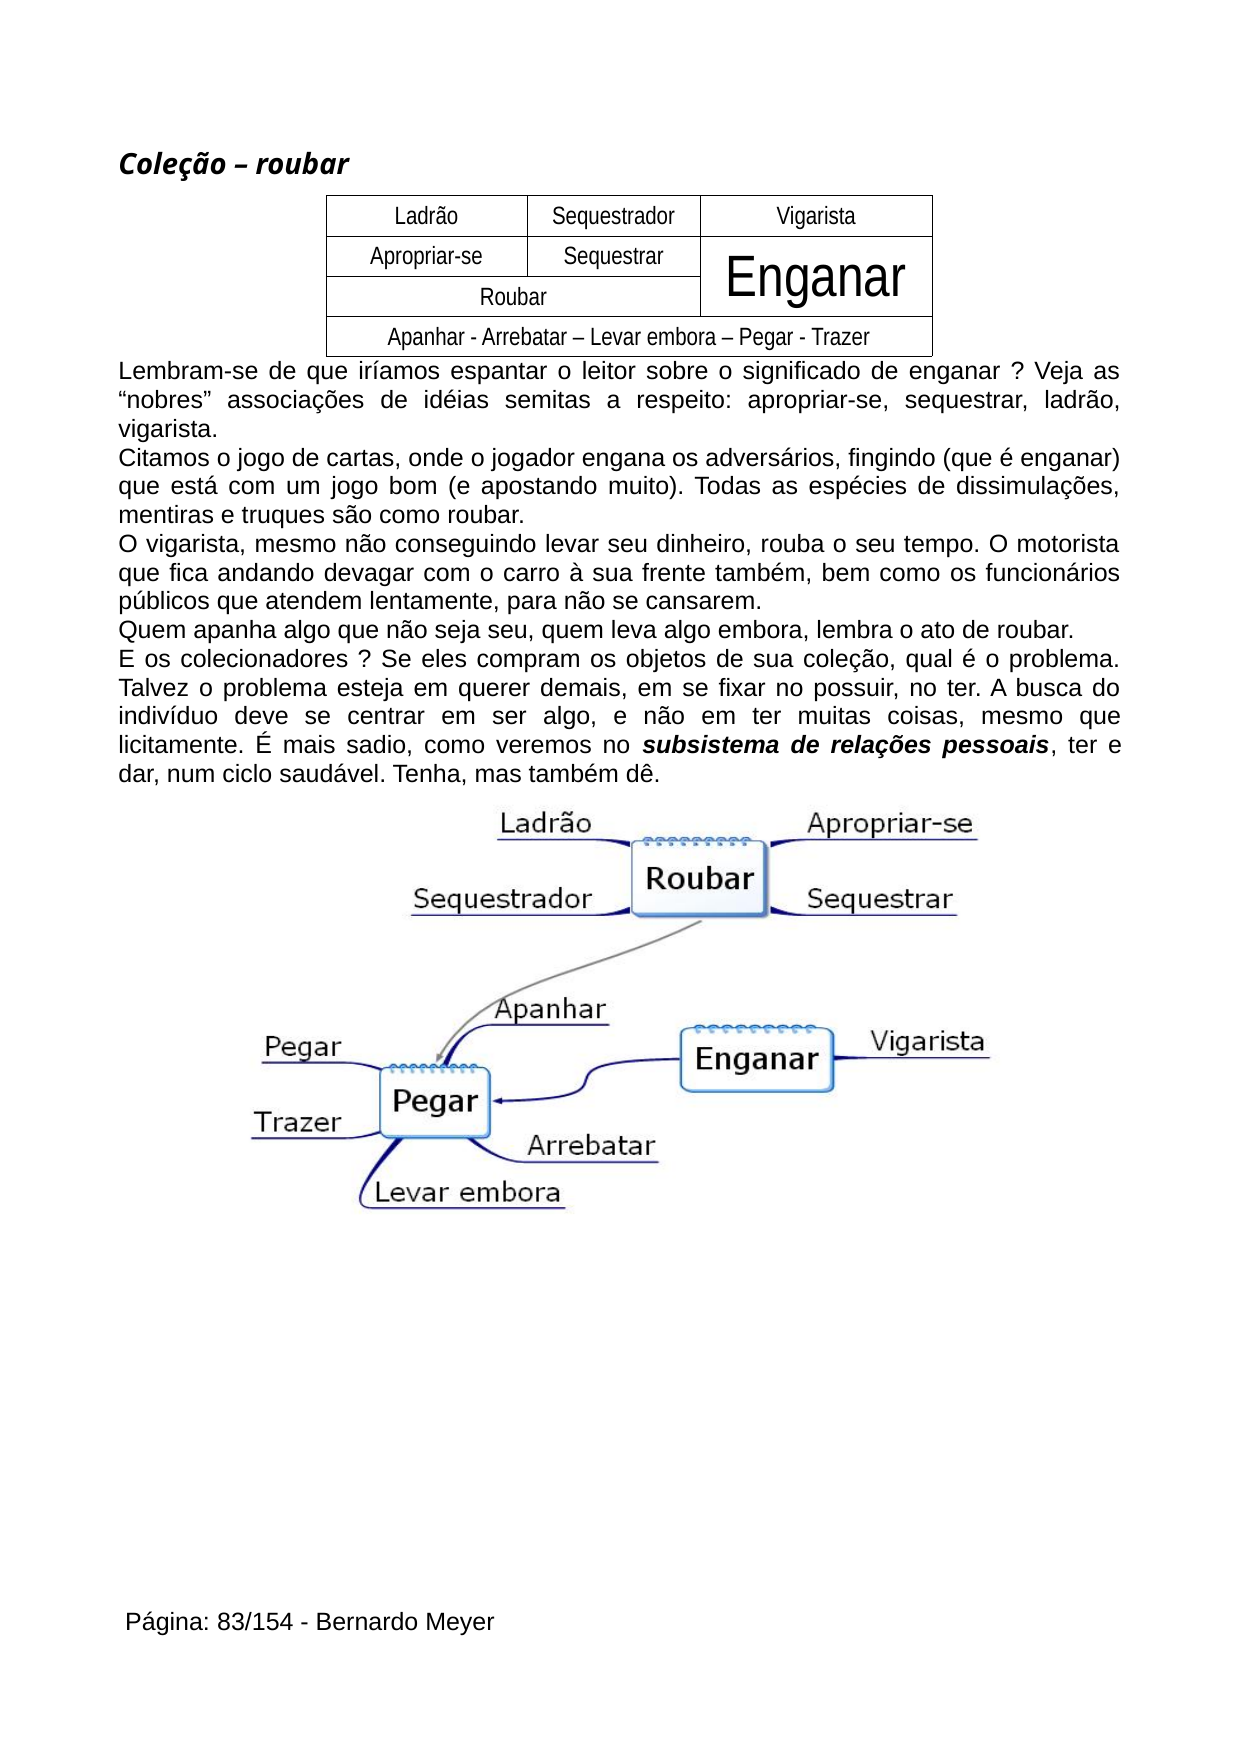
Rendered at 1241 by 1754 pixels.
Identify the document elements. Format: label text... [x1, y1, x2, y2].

text E os colecionadores ? Se eles compram os objetos de sua coleção, qual é o problema. Talvez o problema esteja em querer demais, em se fixar no possuir, no ter. A busca do indivíduo deve se centrar em ser algo, e não em ter muitas coisas, mesmo que licitamente. É mais sadio, como veremos no subsistema de relações pessoais, ter e dar, num ciclo saudável. Tenha, mas também dê. [118, 644, 1122, 787]
text Quem apanha algo que não seja seu, quem leva algo embora, lembra o ato de roubar. [118, 615, 1122, 644]
table_header Vigarista [701, 196, 932, 236]
table_header Sequestrar [528, 237, 700, 276]
table_header Sequestrador [528, 196, 700, 236]
picture [230, 787, 1010, 1225]
text Citamos o jogo de cartas, onde o jogador engana os adversários, fingindo (que é enganar) que está com um jogo bom (e apostando muito). Todas as espécies de dissimulações, mentiras e truques são como roubar. [118, 442, 1122, 529]
subtitle Coleção – roubar [118, 143, 1122, 183]
table_header Apropriar-se [327, 237, 527, 276]
table_cell Enganar [701, 237, 932, 316]
text Lembram-se de que iríamos espantar o leitor sobre o significado de enganar ? Veja as “nobres” associações de idéias semitas a respeito: apropriar-se, sequestrar, ladrão, vigarista. [118, 356, 1122, 442]
text O vigarista, mesmo não conseguindo levar seu dinheiro, rouba o seu tempo. O motorista que fica andando devagar com o carro à sua frente também, bem como os funcionários públicos que atendem lentamente, para não se cansarem. [118, 529, 1122, 615]
table_header Ladrão [327, 196, 527, 236]
table_cell Roubar [327, 277, 700, 316]
table_cell Apanhar - Arrebatar – Levar embora – Pegar - Trazer [327, 317, 932, 356]
